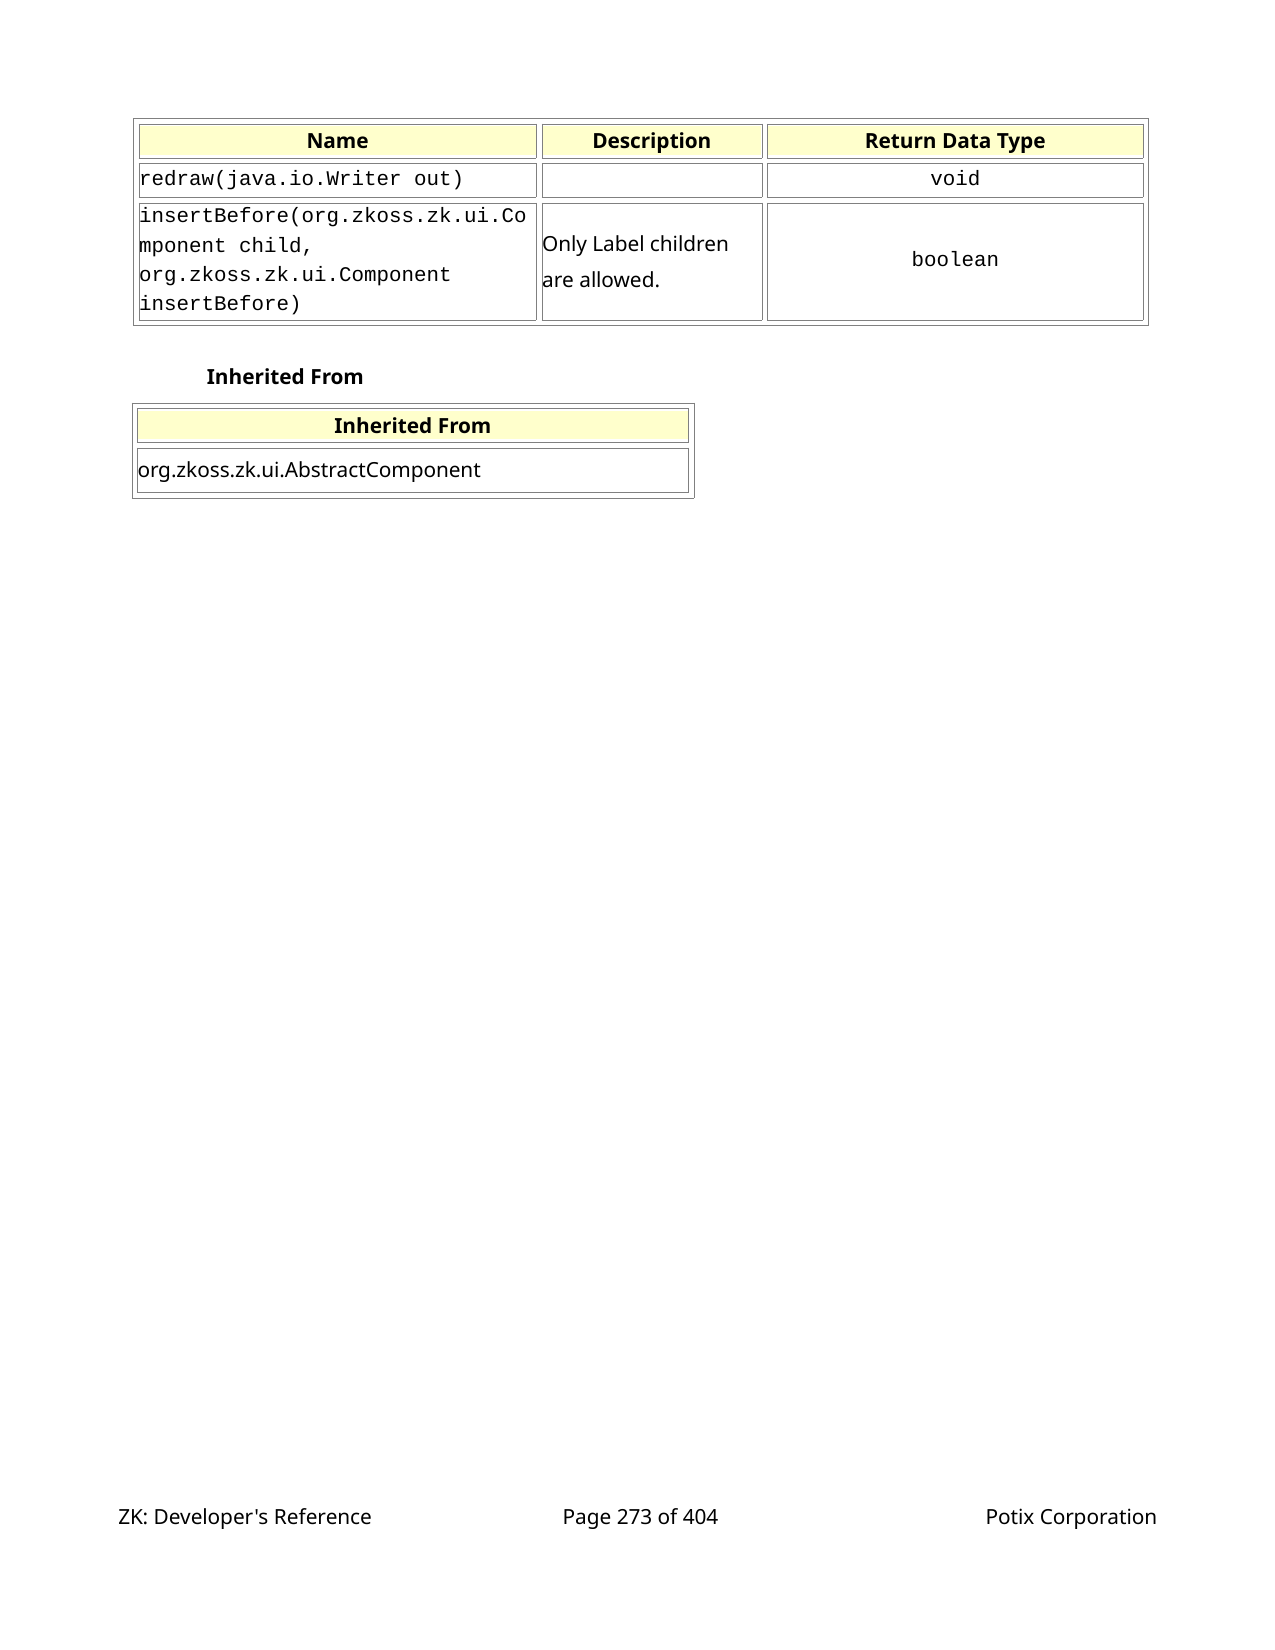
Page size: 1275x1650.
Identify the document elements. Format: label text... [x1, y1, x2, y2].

subtitle Inherited From [207, 362, 1157, 390]
table_header Inherited From [134, 404, 691, 442]
table_cell boolean [764, 197, 1146, 320]
table_cell [539, 158, 764, 197]
table_cell void [764, 158, 1146, 197]
table_cell org.zkoss.zk.ui.AbstractComponent [134, 442, 691, 492]
table_header Return Data Type [764, 119, 1146, 158]
table_cell insertBefore(org.zkoss.zk.ui.Component child, org.zkoss.zk.ui.Component insertBefore) [136, 197, 539, 320]
table_cell [543, 164, 762, 197]
table_cell Only Label children are allowed. [539, 197, 764, 320]
table_cell redraw(java.io.Writer out) [136, 158, 539, 197]
table_header Description [539, 119, 764, 158]
table_header Name [136, 119, 539, 158]
